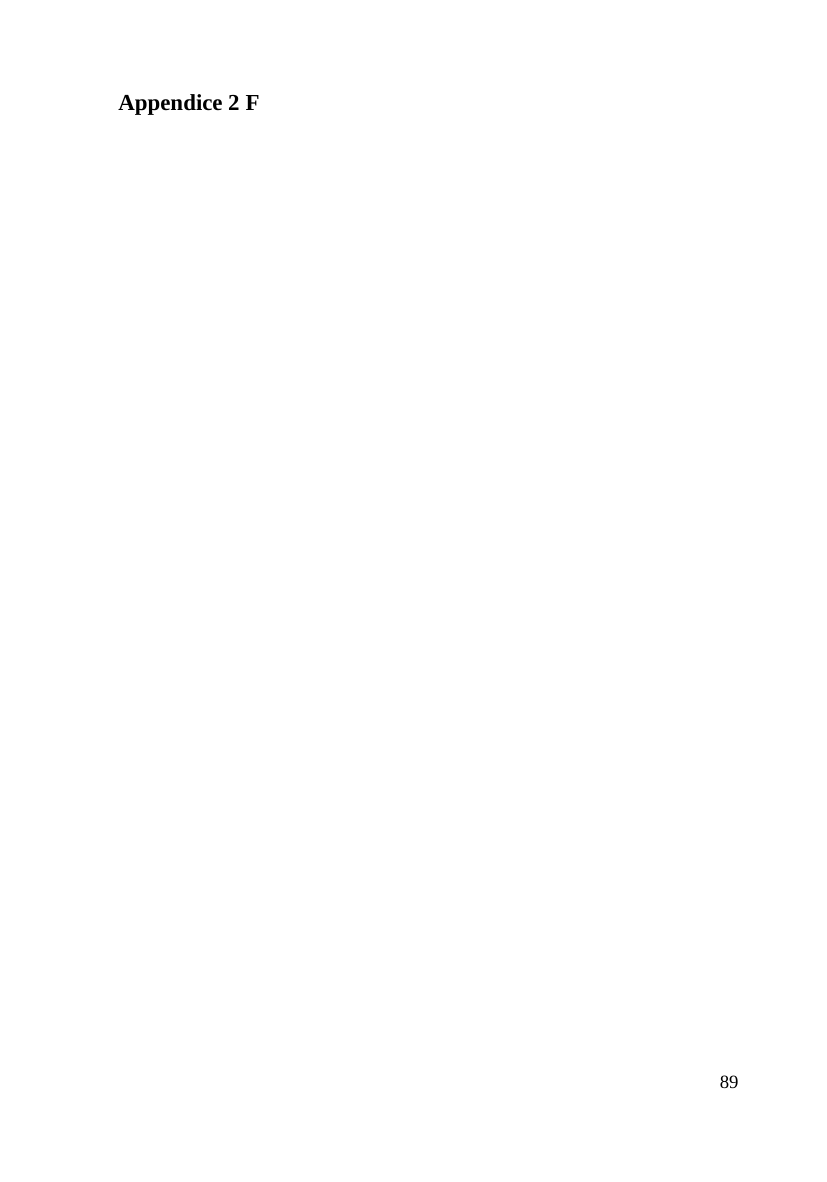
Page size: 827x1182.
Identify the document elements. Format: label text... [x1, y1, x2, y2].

text Appendice 2 F [88, 88, 738, 115]
